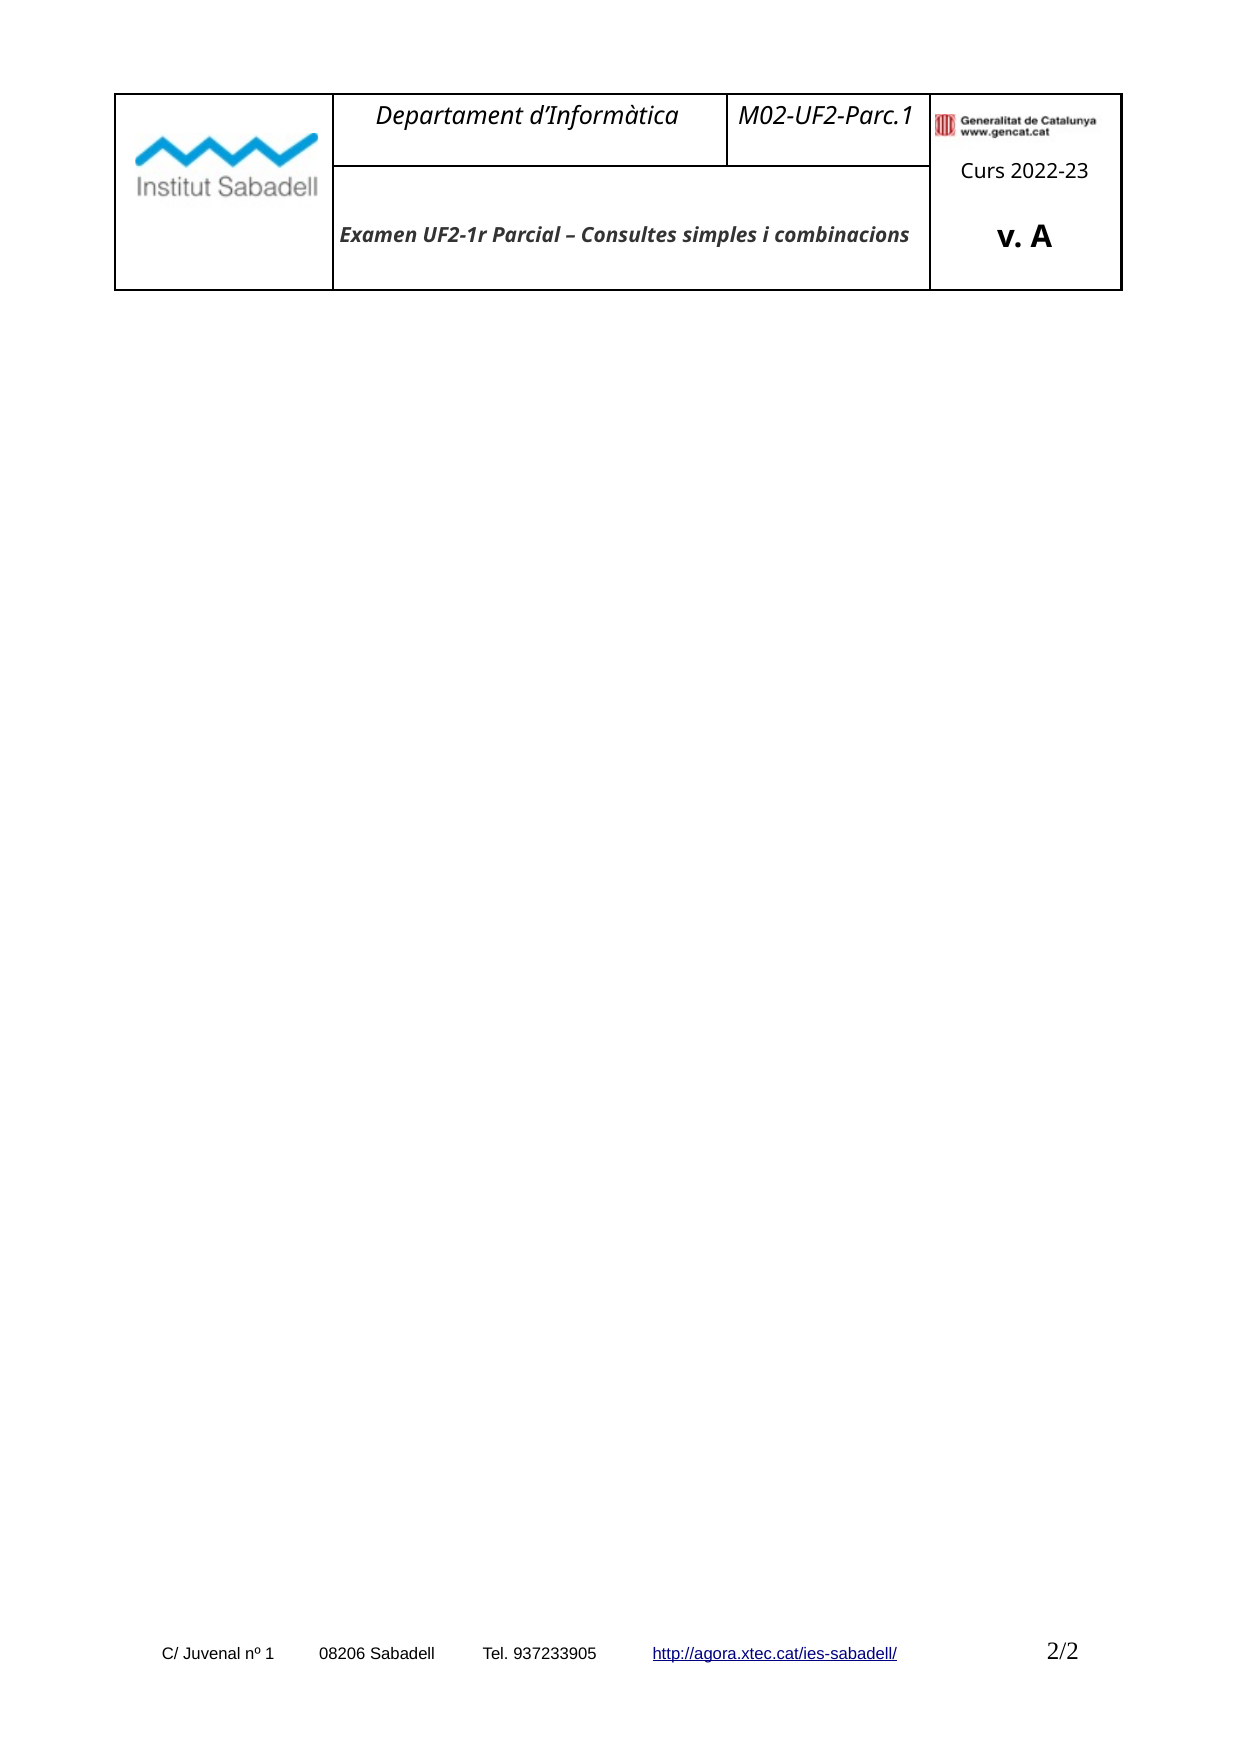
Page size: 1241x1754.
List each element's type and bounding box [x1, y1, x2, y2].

picture [135, 133, 319, 212]
picture [935, 114, 1114, 149]
picture [135, 133, 312, 159]
